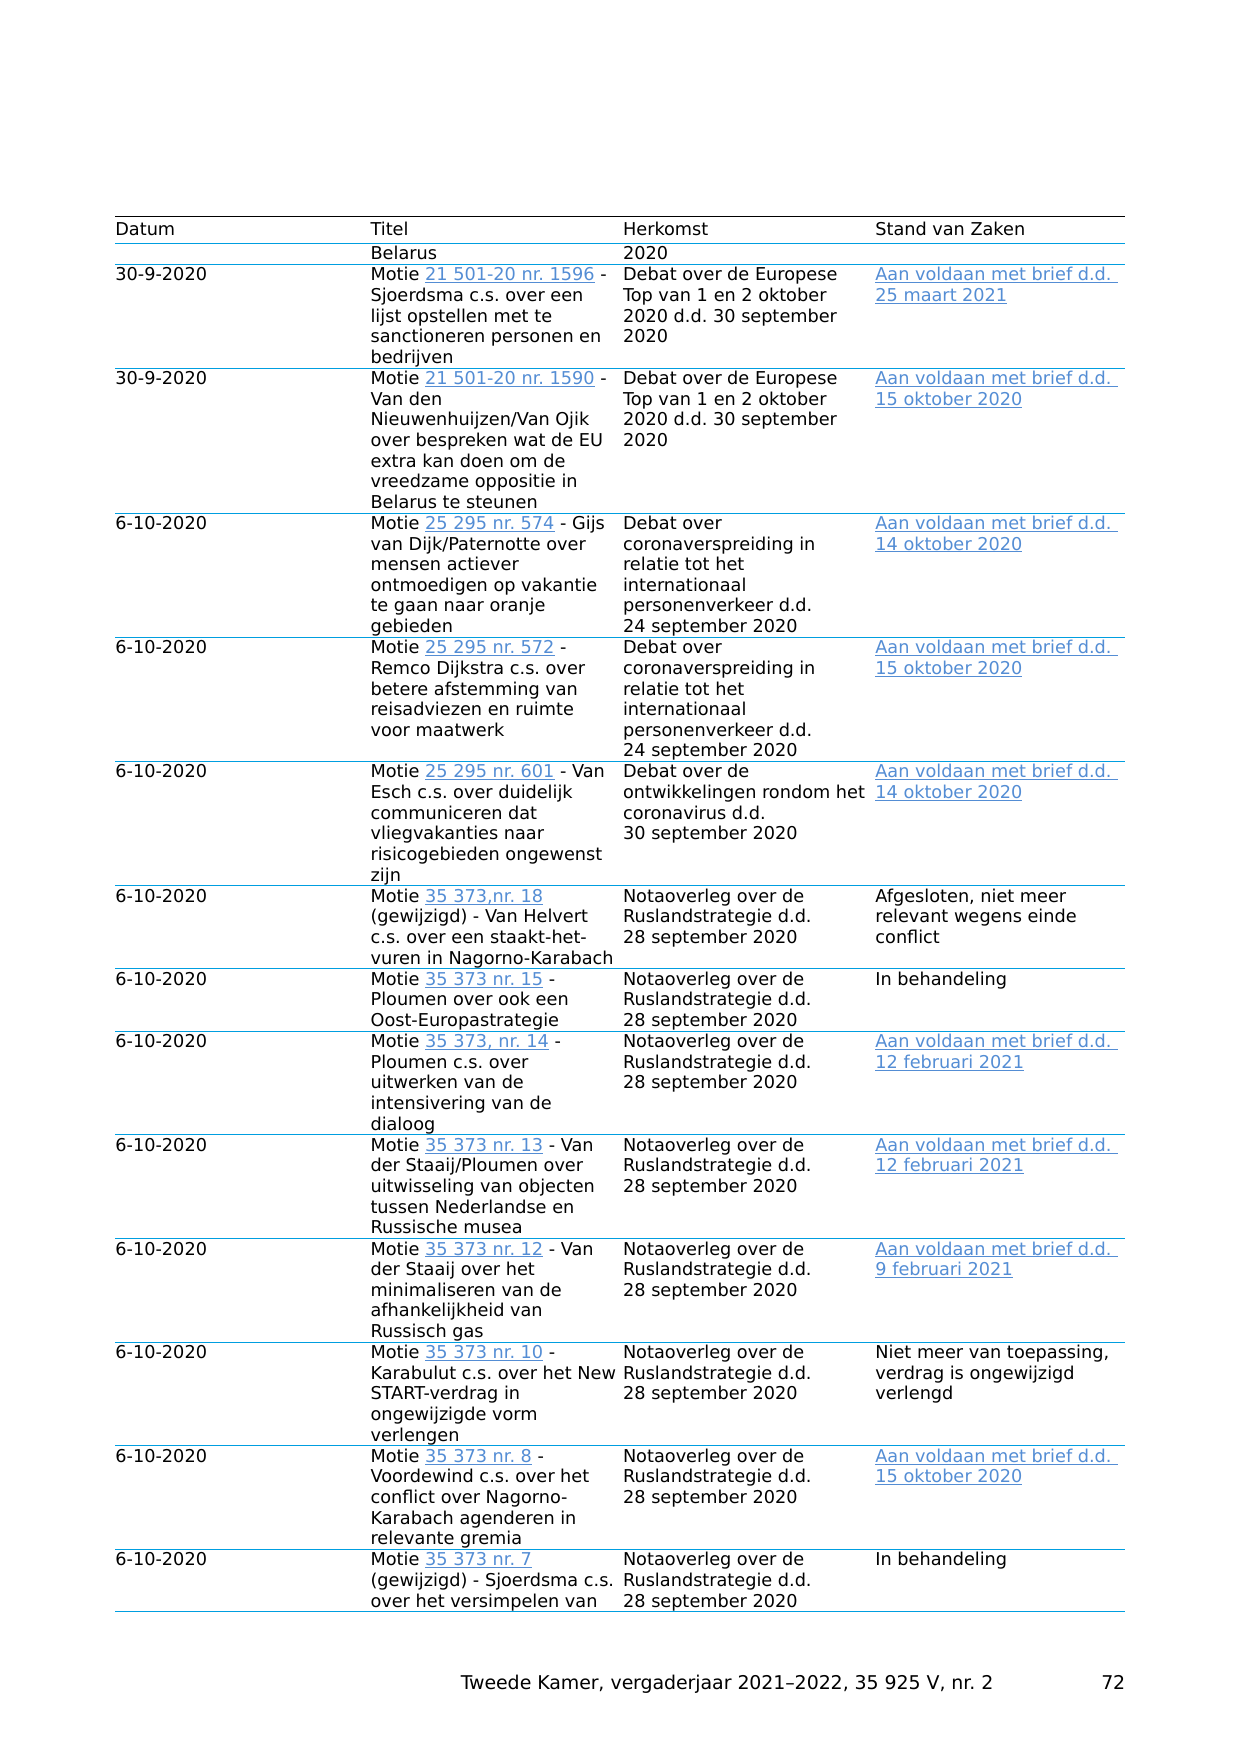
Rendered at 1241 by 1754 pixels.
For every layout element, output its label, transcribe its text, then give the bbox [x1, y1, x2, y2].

table_cell Notaoverleg over de Ruslandstrategie d.d. 28 september 2020 [620, 886, 872, 968]
table_cell Aan voldaan met brief d.d. 12 februari 2021 [872, 1135, 1125, 1238]
table_cell [872, 244, 1125, 264]
table_cell Aan voldaan met brief d.d. 12 februari 2021 [872, 1032, 1125, 1134]
table_cell 30-9-2020 [115, 369, 367, 512]
table_cell [115, 244, 367, 264]
table_cell 6-10-2020 [115, 1446, 367, 1549]
table_cell Aan voldaan met brief d.d. 15 oktober 2020 [872, 638, 1125, 761]
table_cell Motie 35 373 nr. 8 - Voordewind c.s. over het conflict over Nagorno-Karabach agenderen in relevante gremia [368, 1446, 620, 1549]
table_cell Motie 35 373 nr. 15 - Ploumen over ook een Oost-Europastrategie [368, 969, 620, 1031]
table_cell Belarus [368, 244, 620, 264]
table_cell Debat over coronaverspreiding in relatie tot het internationaal personenverkeer d.d. 24 september 2020 [620, 638, 872, 761]
table_cell Motie 25 295 nr. 572 - Remco Dijkstra c.s. over betere afstemming van reisadviezen en ruimte voor maatwerk [368, 638, 620, 761]
table_cell Motie 21 501-20 nr. 1590 - Van den Nieuwenhuijzen/Van Ojik over bespreken wat de EU extra kan doen om de vreedzame oppositie in Belarus te steunen [368, 369, 620, 512]
table_cell 30-9-2020 [115, 265, 367, 367]
table_cell 2020 [620, 244, 872, 264]
table_cell Motie 35 373 nr. 7 (gewijzigd) - Sjoerdsma c.s. over het versimpelen van [368, 1550, 620, 1611]
table_cell 6-10-2020 [115, 1032, 367, 1134]
table_cell 6-10-2020 [115, 1135, 367, 1238]
table_cell Datum [115, 217, 367, 243]
table_cell Debat over de Europese Top van 1 en 2 oktober 2020 d.d. 30 september 2020 [620, 265, 872, 367]
table_cell 6-10-2020 [115, 638, 367, 761]
table_header Door de Staten-Generaal aanvaarde moties, parlementaire jaar 2020-2021 [115, 191, 1125, 216]
table_cell Notaoverleg over de Ruslandstrategie d.d. 28 september 2020 [620, 1550, 872, 1611]
table_cell Notaoverleg over de Ruslandstrategie d.d. 28 september 2020 [620, 1446, 872, 1549]
table_cell Motie 35 373,nr. 18 (gewijzigd) - Van Helvert c.s. over een staakt-het-vuren in Nagorno-Karabach [368, 886, 620, 968]
table_cell 6-10-2020 [115, 1239, 367, 1342]
table_cell Motie 35 373 nr. 12 - Van der Staaij over het minimaliseren van de afhankelijkheid van Russisch gas [368, 1239, 620, 1342]
table_cell Motie 25 295 nr. 574 - Gijs van Dijk/Paternotte over mensen actiever ontmoedigen op vakantie te gaan naar oranje gebieden [368, 514, 620, 637]
table_cell Motie 35 373, nr. 14 - Ploumen c.s. over uitwerken van de intensivering van de dialoog [368, 1032, 620, 1134]
table_cell Herkomst [620, 217, 872, 243]
table_cell Motie 35 373 nr. 10 - Karabulut c.s. over het New START-verdrag in ongewijzigde vorm verlengen [368, 1343, 620, 1445]
table_cell 6-10-2020 [115, 886, 367, 968]
table_cell Aan voldaan met brief d.d. 14 oktober 2020 [872, 514, 1125, 637]
table_cell 6-10-2020 [115, 1550, 367, 1611]
table_cell Afgesloten, niet meer relevant wegens einde conflict [872, 886, 1125, 968]
table_cell Aan voldaan met brief d.d. 25 maart 2021 [872, 265, 1125, 367]
table_cell Titel [368, 217, 620, 243]
table_cell Notaoverleg over de Ruslandstrategie d.d. 28 september 2020 [620, 1135, 872, 1238]
table_cell 6-10-2020 [115, 969, 367, 1031]
table_cell 6-10-2020 [115, 762, 367, 885]
table_cell Debat over de ontwikkelingen rondom het coronavirus d.d. 30 september 2020 [620, 762, 872, 885]
table_cell Notaoverleg over de Ruslandstrategie d.d. 28 september 2020 [620, 1343, 872, 1445]
table_cell Notaoverleg over de Ruslandstrategie d.d. 28 september 2020 [620, 1239, 872, 1342]
table_cell Aan voldaan met brief d.d. 15 oktober 2020 [872, 1446, 1125, 1549]
table_cell 6-10-2020 [115, 1343, 367, 1445]
table_cell Notaoverleg over de Ruslandstrategie d.d. 28 september 2020 [620, 1032, 872, 1134]
table_cell Motie 21 501-20 nr. 1596 - Sjoerdsma c.s. over een lijst opstellen met te sanctioneren personen en bedrijven [368, 265, 620, 367]
table_cell Aan voldaan met brief d.d. 9 februari 2021 [872, 1239, 1125, 1342]
table_cell In behandeling [872, 969, 1125, 1031]
table_cell Motie 25 295 nr. 601 - Van Esch c.s. over duidelijk communiceren dat vliegvakanties naar risicogebieden ongewenst zijn [368, 762, 620, 885]
table_cell In behandeling [872, 1550, 1125, 1611]
table_cell Debat over coronaverspreiding in relatie tot het internationaal personenverkeer d.d. 24 september 2020 [620, 514, 872, 637]
table_cell Motie 35 373 nr. 13 - Van der Staaij/Ploumen over uitwisseling van objecten tussen Nederlandse en Russische musea [368, 1135, 620, 1238]
table_cell Aan voldaan met brief d.d. 15 oktober 2020 [872, 369, 1125, 512]
table_cell Niet meer van toepassing, verdrag is ongewijzigd verlengd [872, 1343, 1125, 1445]
table_cell Notaoverleg over de Ruslandstrategie d.d. 28 september 2020 [620, 969, 872, 1031]
table_cell Aan voldaan met brief d.d. 14 oktober 2020 [872, 762, 1125, 885]
table_cell Debat over de Europese Top van 1 en 2 oktober 2020 d.d. 30 september 2020 [620, 369, 872, 512]
table_cell Stand van Zaken [872, 217, 1125, 243]
table_cell 6-10-2020 [115, 514, 367, 637]
